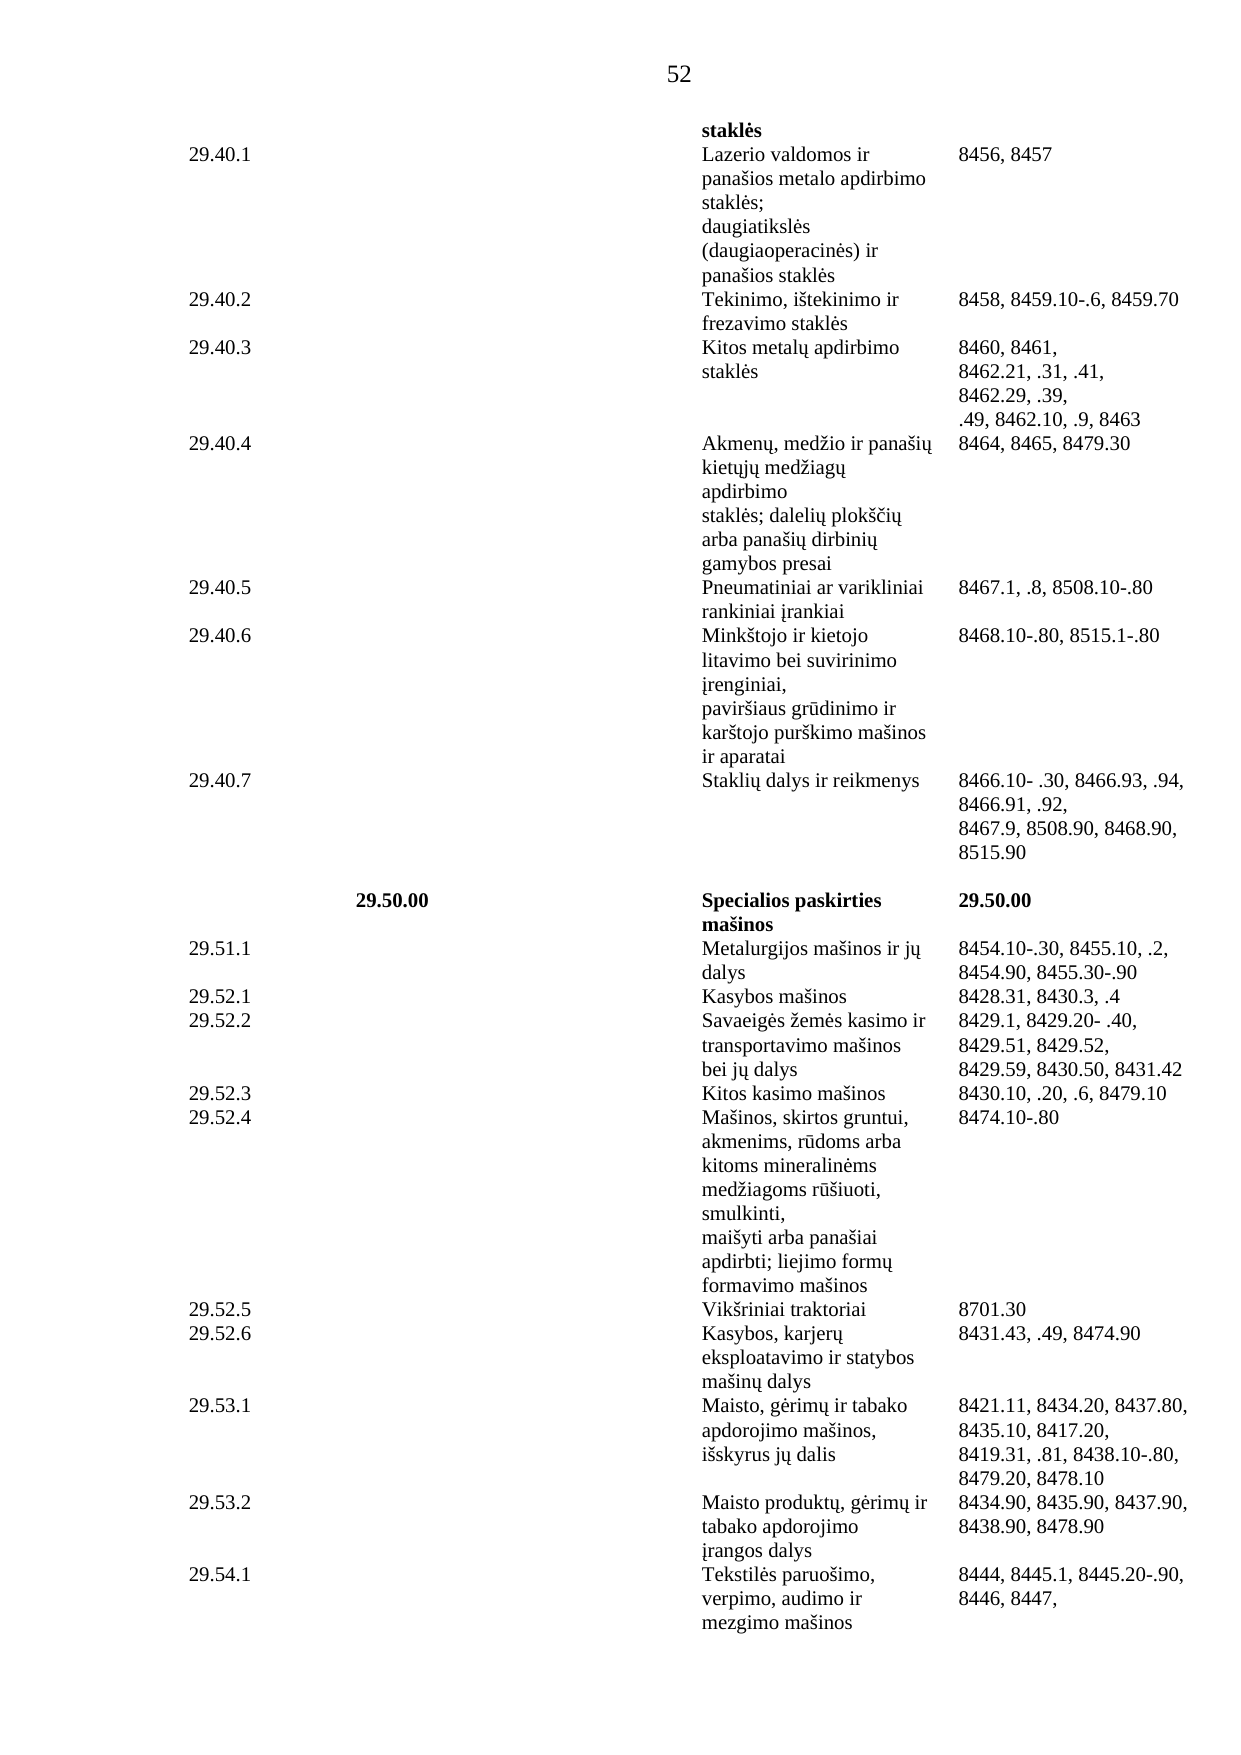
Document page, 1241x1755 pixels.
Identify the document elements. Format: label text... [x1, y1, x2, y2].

table_cell [344, 1225, 690, 1273]
table_cell 8429.1, 8429.20- .40, 8429.51, 8429.52, [947, 1009, 1204, 1057]
table_cell 29.51.1 [177, 936, 344, 984]
table_cell [344, 1057, 690, 1081]
table_cell [344, 1009, 690, 1057]
table_cell Kitos metalų apdirbimo staklės [690, 335, 947, 407]
table_cell [177, 551, 344, 575]
table_cell [947, 214, 1204, 287]
table_cell [177, 214, 344, 287]
table_cell [344, 142, 690, 214]
table_cell [344, 551, 690, 575]
table_cell įrangos dalys [690, 1538, 947, 1562]
table_cell 29.40.5 [177, 575, 344, 623]
table_cell [344, 575, 690, 623]
table_cell [344, 214, 690, 287]
table_cell [177, 816, 344, 864]
table_cell [947, 118, 1204, 142]
table_cell 29.40.1 [177, 142, 344, 214]
table_cell [344, 624, 690, 696]
table_cell 8428.31, 8430.3, .4 [947, 984, 1204, 1008]
table_cell [344, 744, 690, 768]
table_cell [177, 1538, 344, 1562]
table_cell 29.40.4 [177, 431, 344, 503]
table_cell paviršiaus grūdinimo ir karštojo purškimo mašinos [690, 696, 947, 744]
table_cell [344, 431, 690, 503]
table_cell [690, 816, 947, 864]
table_cell [947, 1538, 1204, 1562]
table_cell Mašinos, skirtos gruntui, akmenims, rūdoms arba [690, 1105, 947, 1153]
table_cell [177, 503, 344, 551]
table_cell 8468.10-.80, 8515.1-.80 [947, 624, 1204, 696]
table_cell [344, 503, 690, 551]
table_cell Tekstilės paruošimo, verpimo, audimo ir mezgimo mašinos [690, 1562, 947, 1634]
table_cell 29.40.6 [177, 624, 344, 696]
table_cell 8701.30 [947, 1297, 1204, 1321]
table_cell gamybos presai [690, 551, 947, 575]
table_cell 29.50.00 [947, 888, 1204, 936]
table_cell 8421.11, 8434.20, 8437.80, 8435.10, 8417.20, [947, 1394, 1204, 1442]
table_cell Kasybos mašinos [690, 984, 947, 1008]
table_cell [344, 1394, 690, 1442]
table_cell [344, 1490, 690, 1538]
table_cell 8430.10, .20, .6, 8479.10 [947, 1081, 1204, 1105]
table_cell 29.52.5 [177, 1297, 344, 1321]
table_cell [177, 1442, 344, 1490]
table_cell staklės; dalelių plokščių arba panašių dirbinių [690, 503, 947, 551]
table_cell [947, 1153, 1204, 1225]
table_cell [177, 744, 344, 768]
table_cell [177, 1273, 344, 1297]
table_cell Kasybos, karjerų eksploatavimo ir statybos mašinų dalys [690, 1321, 947, 1393]
table_cell [344, 984, 690, 1008]
table_cell [177, 864, 344, 888]
table_cell Vikšriniai traktoriai [690, 1297, 947, 1321]
table_cell [947, 503, 1204, 551]
table_cell [177, 1057, 344, 1081]
table_cell 8431.43, .49, 8474.90 [947, 1321, 1204, 1393]
table_cell 8434.90, 8435.90, 8437.90, 8438.90, 8478.90 [947, 1490, 1204, 1538]
table_cell 29.53.1 [177, 1394, 344, 1442]
table_cell Lazerio valdomos ir panašios metalo apdirbimo staklės; [690, 142, 947, 214]
table_cell Metalurgijos mašinos ir jų dalys [690, 936, 947, 984]
table_cell 29.52.4 [177, 1105, 344, 1153]
table_cell Specialios paskirties mašinos [690, 888, 947, 936]
table_cell [344, 1538, 690, 1562]
table_cell [177, 888, 344, 936]
table_cell 8474.10-.80 [947, 1105, 1204, 1153]
table_cell [344, 335, 690, 407]
table_cell Maisto, gėrimų ir tabako apdorojimo mašinos, [690, 1394, 947, 1442]
table_cell formavimo mašinos [690, 1273, 947, 1297]
table_cell 29.53.2 [177, 1490, 344, 1538]
table_cell Pneumatiniai ar varikliniai rankiniai įrankiai [690, 575, 947, 623]
table_cell 29.52.3 [177, 1081, 344, 1105]
table_cell 8458, 8459.10-.6, 8459.70 [947, 287, 1204, 335]
table_cell [344, 1442, 690, 1490]
table_cell .49, 8462.10, .9, 8463 [947, 407, 1204, 431]
table_cell [344, 1321, 690, 1393]
table_cell 29.40.7 [177, 768, 344, 816]
table_cell 8419.31, .81, 8438.10-.80, 8479.20, 8478.10 [947, 1442, 1204, 1490]
table_cell [947, 1273, 1204, 1297]
table_cell [947, 744, 1204, 768]
table_cell Tekinimo, ištekinimo ir frezavimo staklės [690, 287, 947, 335]
table_cell 8444, 8445.1, 8445.20-.90, 8446, 8447, [947, 1562, 1204, 1634]
table_cell ir aparatai [690, 744, 947, 768]
table_cell 29.52.6 [177, 1321, 344, 1393]
table_cell Maisto produktų, gėrimų ir tabako apdorojimo [690, 1490, 947, 1538]
table_cell [344, 936, 690, 984]
table_cell [177, 1225, 344, 1273]
table_cell [344, 696, 690, 744]
table_cell [177, 118, 344, 142]
table_cell 29.52.1 [177, 984, 344, 1008]
table_cell [690, 407, 947, 431]
table_cell Staklių dalys ir reikmenys [690, 768, 947, 816]
table_cell 29.50.00 [344, 888, 690, 936]
table_cell [344, 1105, 690, 1153]
table_cell 8456, 8457 [947, 142, 1204, 214]
table_cell 8466.10- .30, 8466.93, .94, 8466.91, .92, [947, 768, 1204, 816]
table_cell [344, 1273, 690, 1297]
table_cell 8429.59, 8430.50, 8431.42 [947, 1057, 1204, 1081]
table_cell [344, 1562, 690, 1634]
table_cell 29.40.2 [177, 287, 344, 335]
table_cell [344, 1297, 690, 1321]
table_cell maišyti arba panašiai apdirbti; liejimo formų [690, 1225, 947, 1273]
table_cell [344, 816, 690, 864]
table_cell [690, 864, 947, 888]
table_cell kitoms mineralinėms medžiagoms rūšiuoti, smulkinti, [690, 1153, 947, 1225]
table_cell staklės [690, 118, 947, 142]
table_cell Akmenų, medžio ir panašių kietųjų medžiagų apdirbimo [690, 431, 947, 503]
table_cell 8467.9, 8508.90, 8468.90, 8515.90 [947, 816, 1204, 864]
table_cell [177, 696, 344, 744]
table_cell [344, 407, 690, 431]
table_cell [177, 407, 344, 431]
table_cell 29.40.3 [177, 335, 344, 407]
table_cell [947, 551, 1204, 575]
table_cell [177, 1153, 344, 1225]
table_cell [344, 864, 690, 888]
table_cell Kitos kasimo mašinos [690, 1081, 947, 1105]
table_cell [344, 287, 690, 335]
table_cell Savaeigės žemės kasimo ir transportavimo mašinos [690, 1009, 947, 1057]
table_cell 8454.10-.30, 8455.10, .2, 8454.90, 8455.30-.90 [947, 936, 1204, 984]
table_cell [947, 1225, 1204, 1273]
table_cell bei jų dalys [690, 1057, 947, 1081]
table_cell [947, 696, 1204, 744]
table_cell [344, 1153, 690, 1225]
table_cell 8467.1, .8, 8508.10-.80 [947, 575, 1204, 623]
table_cell [344, 1081, 690, 1105]
table_cell [344, 768, 690, 816]
table_cell 29.52.2 [177, 1009, 344, 1057]
table_cell [947, 864, 1204, 888]
table_cell 8464, 8465, 8479.30 [947, 431, 1204, 503]
table_cell išskyrus jų dalis [690, 1442, 947, 1490]
table_cell 29.54.1 [177, 1562, 344, 1634]
table_cell Minkštojo ir kietojo litavimo bei suvirinimo įrenginiai, [690, 624, 947, 696]
table_cell 8460, 8461, 8462.21, .31, .41, 8462.29, .39, [947, 335, 1204, 407]
table_cell [344, 118, 690, 142]
table_cell daugiatikslės (daugiaoperacinės) ir panašios staklės [690, 214, 947, 287]
